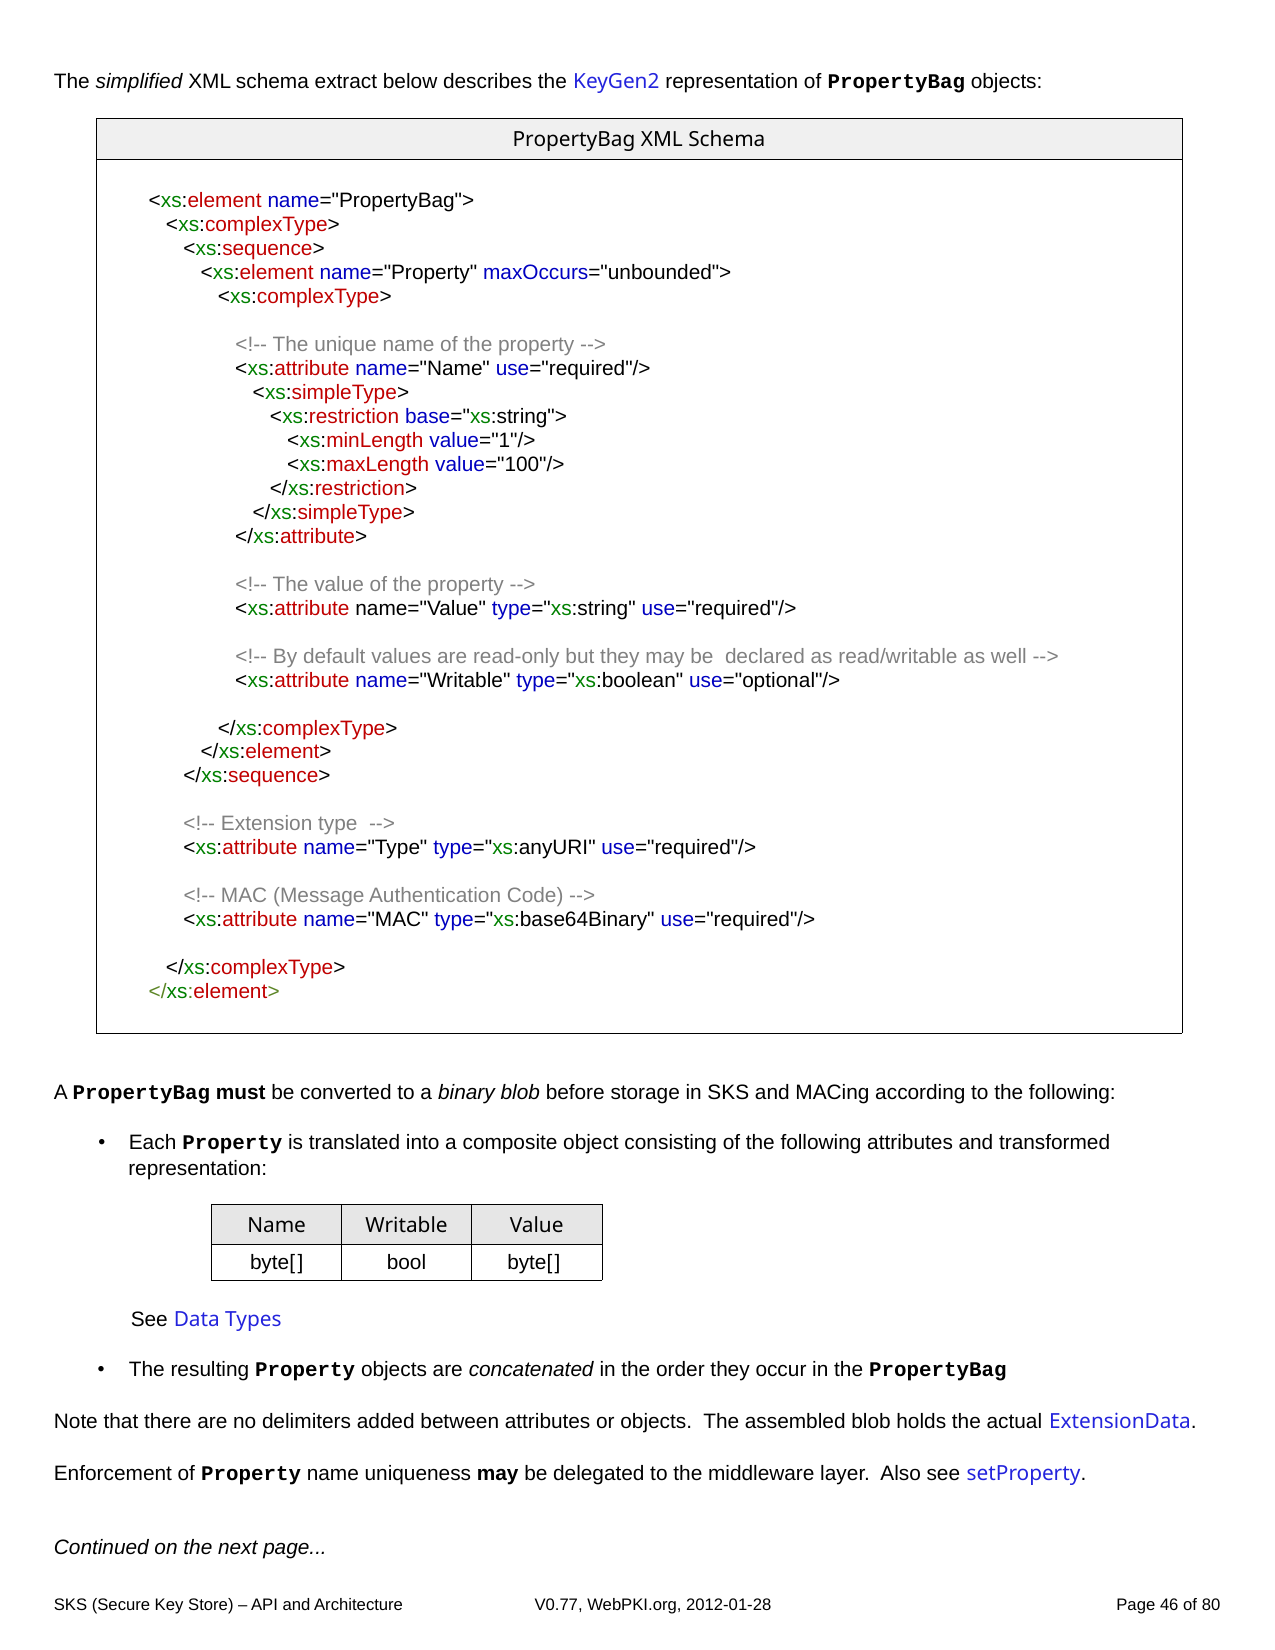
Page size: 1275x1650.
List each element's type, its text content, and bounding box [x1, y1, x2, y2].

text A PropertyBag must be converted to a binary blob before storage in SKS and MACing according to the following: [54, 1080, 1221, 1130]
text Note that there are no delimiters added between attributes or objects. The assembled blob holds the actual ExtensionData. [54, 1406, 1221, 1434]
list See Data Types [101, 1280, 1221, 1356]
table_cell <xs:element name="PropertyBag"> <xs:complexType> <xs:sequence> <xs:element name="Property" maxOccurs="unbounded"> <xs:complexType> <!-- The unique name of the property --> <xs:attribute name="Name" use="required"/> <xs:simpleType> <xs:restriction base="xs:string"> <xs:minLength value="1"/> <xs:maxLength value="100"/> </xs:restriction> </xs:simpleType> </xs:attribute> <!-- The value of the property --> <xs:attribute name="Value" type="xs:string" use="required"/> <!-- By default values are read-only but they may be declared as read/writable as well --> <xs:attribute name="Writable" type="xs:boolean" use="optional"/> </xs:complexType> </xs:element> </xs:sequence> <!-- Extension type --> <xs:attribute name="Type" type="xs:anyURI" use="required"/> <!-- MAC (Message Authentication Code) --> <xs:attribute name="MAC" type="xs:base64Binary" use="required"/> </xs:complexType> </xs:element> [97, 160, 1182, 1032]
text Enforcement of Property name uniqueness may be delegated to the middleware layer. Also see setProperty. [54, 1458, 1221, 1487]
table_cell byte⁮[ ] [472, 1245, 602, 1280]
list Each Property is translated into a composite object consisting of the following attributes and transformed representation: [98, 1130, 1221, 1180]
table_header Value [472, 1205, 602, 1244]
list The resulting Property objects are concatenated in the order they occur in the PropertyBag [97, 1356, 1221, 1382]
text Continued on the next page... [54, 1534, 1221, 1558]
table_cell byte⁮[ ] [212, 1245, 341, 1280]
table_header Writable [342, 1205, 471, 1244]
table_header PropertyBag XML Schema [97, 119, 1182, 159]
table_cell bool [342, 1245, 471, 1280]
table_header Name [212, 1205, 341, 1244]
text The simplified XML schema extract below describes the KeyGen2 representation of PropertyBag objects: [54, 66, 1221, 94]
